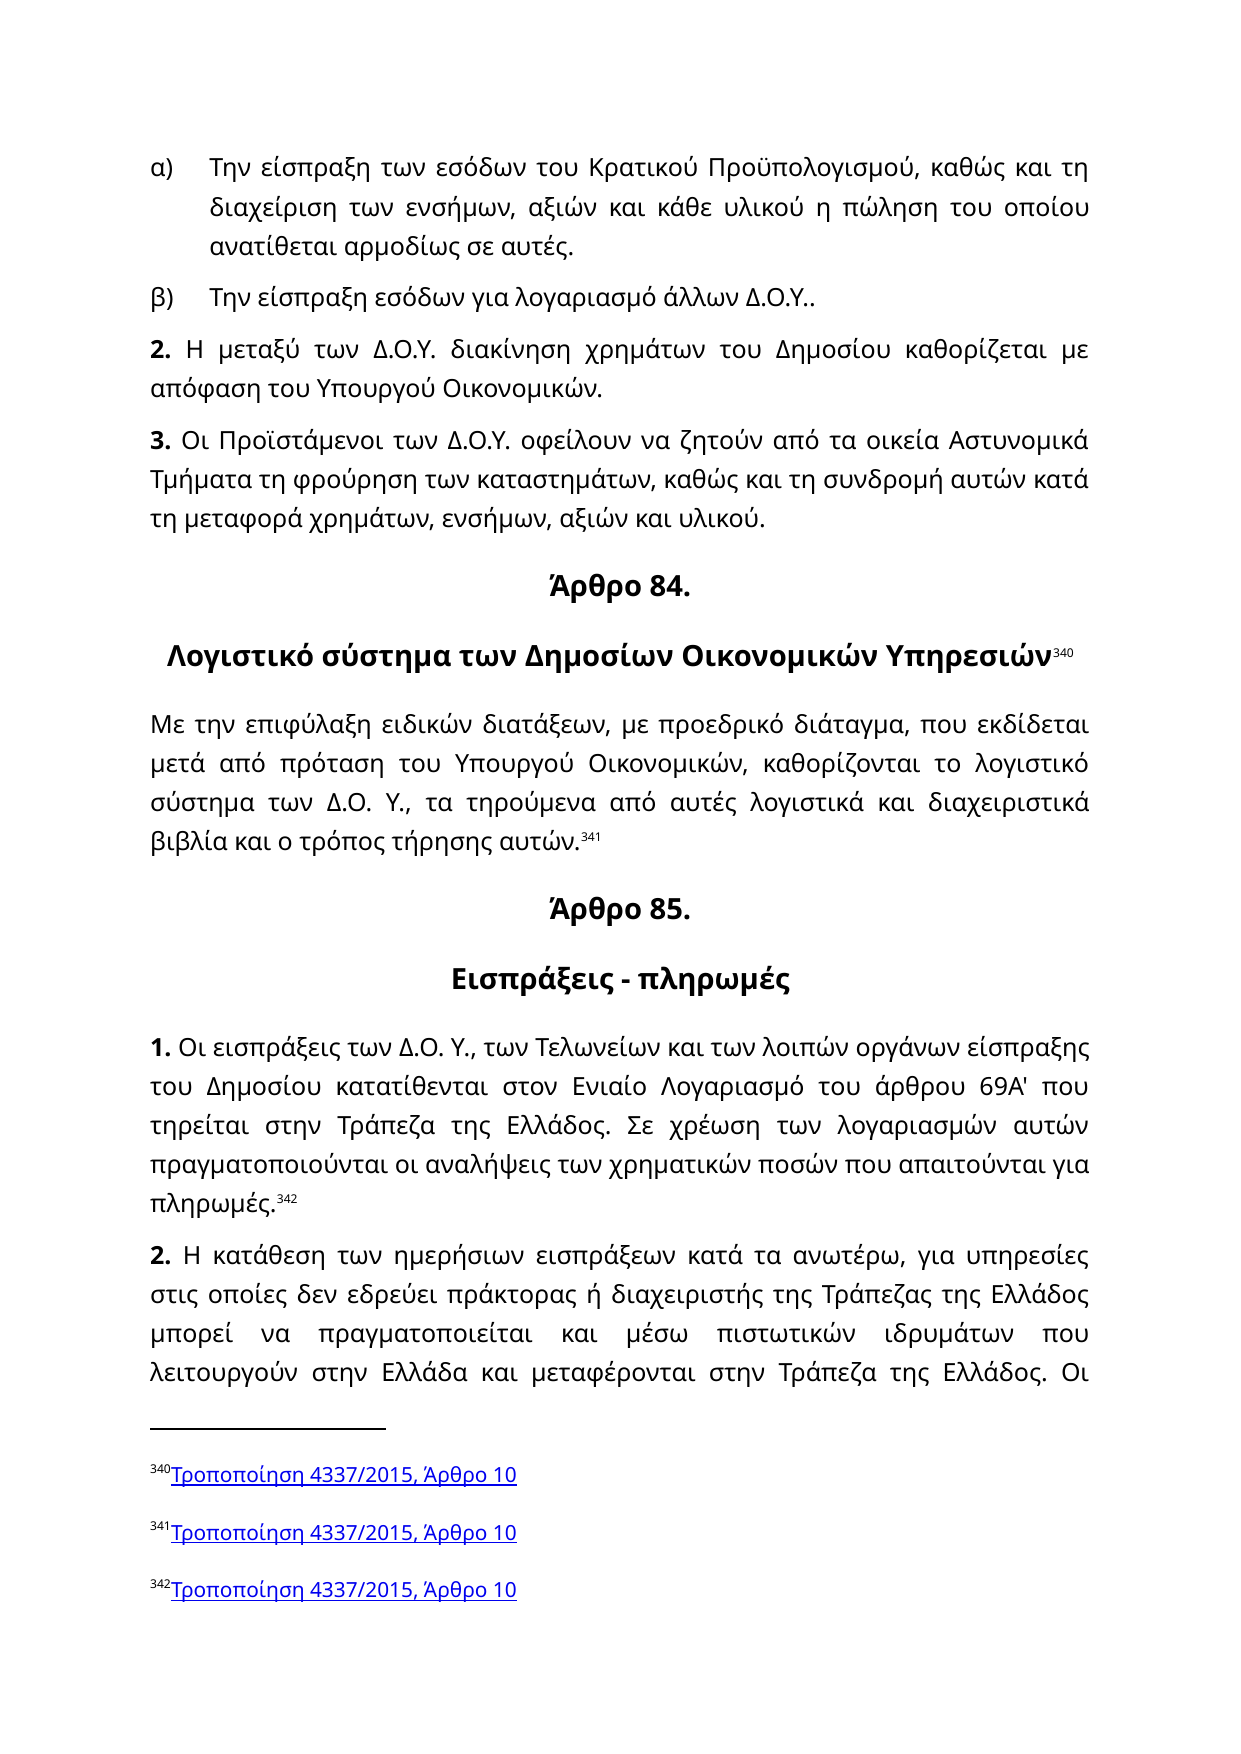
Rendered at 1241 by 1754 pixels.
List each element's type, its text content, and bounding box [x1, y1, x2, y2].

subtitle Άρθρο 84. [150, 565, 1090, 605]
text 3. Οι Προϊστάμενοι των Δ.Ο.Υ. οφείλουν να ζητούν από τα οικεία Αστυνομικά Τμήματα τη φρούρηση των καταστημάτων, καθώς και τη συνδρομή αυτών κατά τη μεταφορά χρημάτων, ενσήμων, αξιών και υλικού. [150, 422, 1090, 535]
text Τροποποίηση 4337/2015, Άρθρο 10 [150, 1576, 1090, 1604]
text 2. Η μεταξύ των Δ.Ο.Υ. διακίνηση χρημάτων του Δημοσίου καθορίζεται με απόφαση του Υπουργού Οικονομικών. [150, 332, 1090, 405]
subtitle Λογιστικό σύστημα των Δημοσίων Οικονομικών Υπηρεσιών [150, 636, 1090, 675]
text Τροποποίηση 4337/2015, Άρθρο 10 [150, 1518, 1090, 1546]
list β) Την είσπραξη εσόδων για λογαριασμό άλλων Δ.Ο.Υ.. [150, 280, 1090, 314]
subtitle Εισπράξεις - πληρωμές [150, 958, 1090, 998]
subtitle Άρθρο 85. [150, 888, 1090, 928]
text Τροποποίηση 4337/2015, Άρθρο 10 [150, 1460, 1090, 1489]
text 1. Οι εισπράξεις των Δ.Ο. Υ., των Τελωνείων και των λοιπών οργάνων είσπραξης του Δημοσίου κατατίθενται στον Ενιαίο Λογαριασμό του άρθρου 69Α' που τηρείται στην Τράπεζα της Ελλάδος. Σε χρέωση των λογαριασμών αυτών πραγματοποιούνται οι αναλήψεις των χρηματικών ποσών που απαιτούνται για πληρωμές. [150, 1029, 1090, 1220]
text Με την επιφύλαξη ειδικών διατάξεων, με προεδρικό διάταγμα, που εκδίδεται μετά από πρόταση του Υπουργού Οικονομικών, καθορίζονται το λογιστικό σύστημα των Δ.Ο. Υ., τα τηρούμενα από αυτές λογιστικά και διαχειριστικά βιβλία και ο τρόπος τήρησης αυτών. [150, 706, 1090, 858]
list α) Την είσπραξη των εσόδων του Κρατικού Προϋπολογισμού, καθώς και τη διαχείριση των ενσήμων, αξιών και κάθε υλικού η πώληση του οποίου ανατίθεται αρμοδίως σε αυτές. [150, 150, 1090, 262]
text 2. Η κατάθεση των ημερήσιων εισπράξεων κατά τα ανωτέρω, για υπηρεσίες στις οποίες δεν εδρεύει πράκτορας ή διαχειριστής της Τράπεζας της Ελλάδος μπορεί να πραγματοποιείται και μέσω πιστωτικών ιδρυμάτων που λειτουργούν στην Ελλάδα και μεταφέρονται στην Τράπεζα της Ελλάδος. Οι [150, 1237, 1090, 1389]
